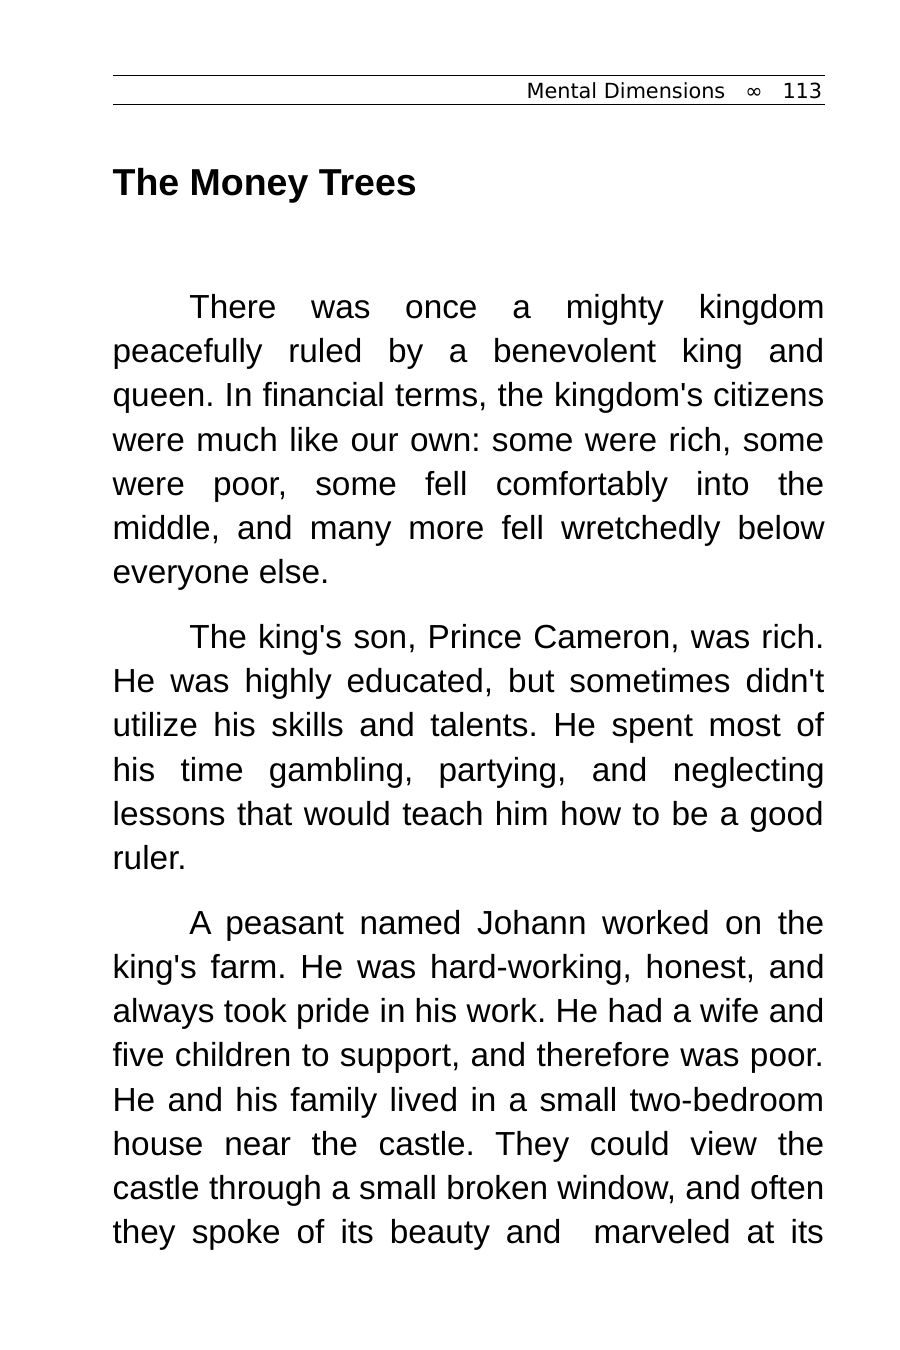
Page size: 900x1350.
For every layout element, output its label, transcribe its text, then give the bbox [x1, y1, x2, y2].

text The king's son, Prince Cameron, was rich. He was highly educated, but sometimes didn't utilize his skills and talents. He spent most of his time gambling, partying, and neglecting lessons that would teach him how to be a good ruler. [112, 617, 825, 876]
subtitle The Money Trees [112, 160, 825, 203]
text A peasant named Johann worked on the king's farm. He was hard-working, honest, and always took pride in his work. He had a wife and five children to support, and therefore was poor. He and his family lived in a small two-bedroom house near the castle. They could view the castle through a small broken window, and often they spoke of its beauty and marveled at its [112, 903, 825, 1251]
text There was once a mighty kingdom peacefully ruled by a benevolent king and queen. In financial terms, the kingdom's citizens were much like our own: some were rich, some were poor, some fell comfortably into the middle, and many more fell wretchedly below everyone else. [112, 287, 825, 591]
